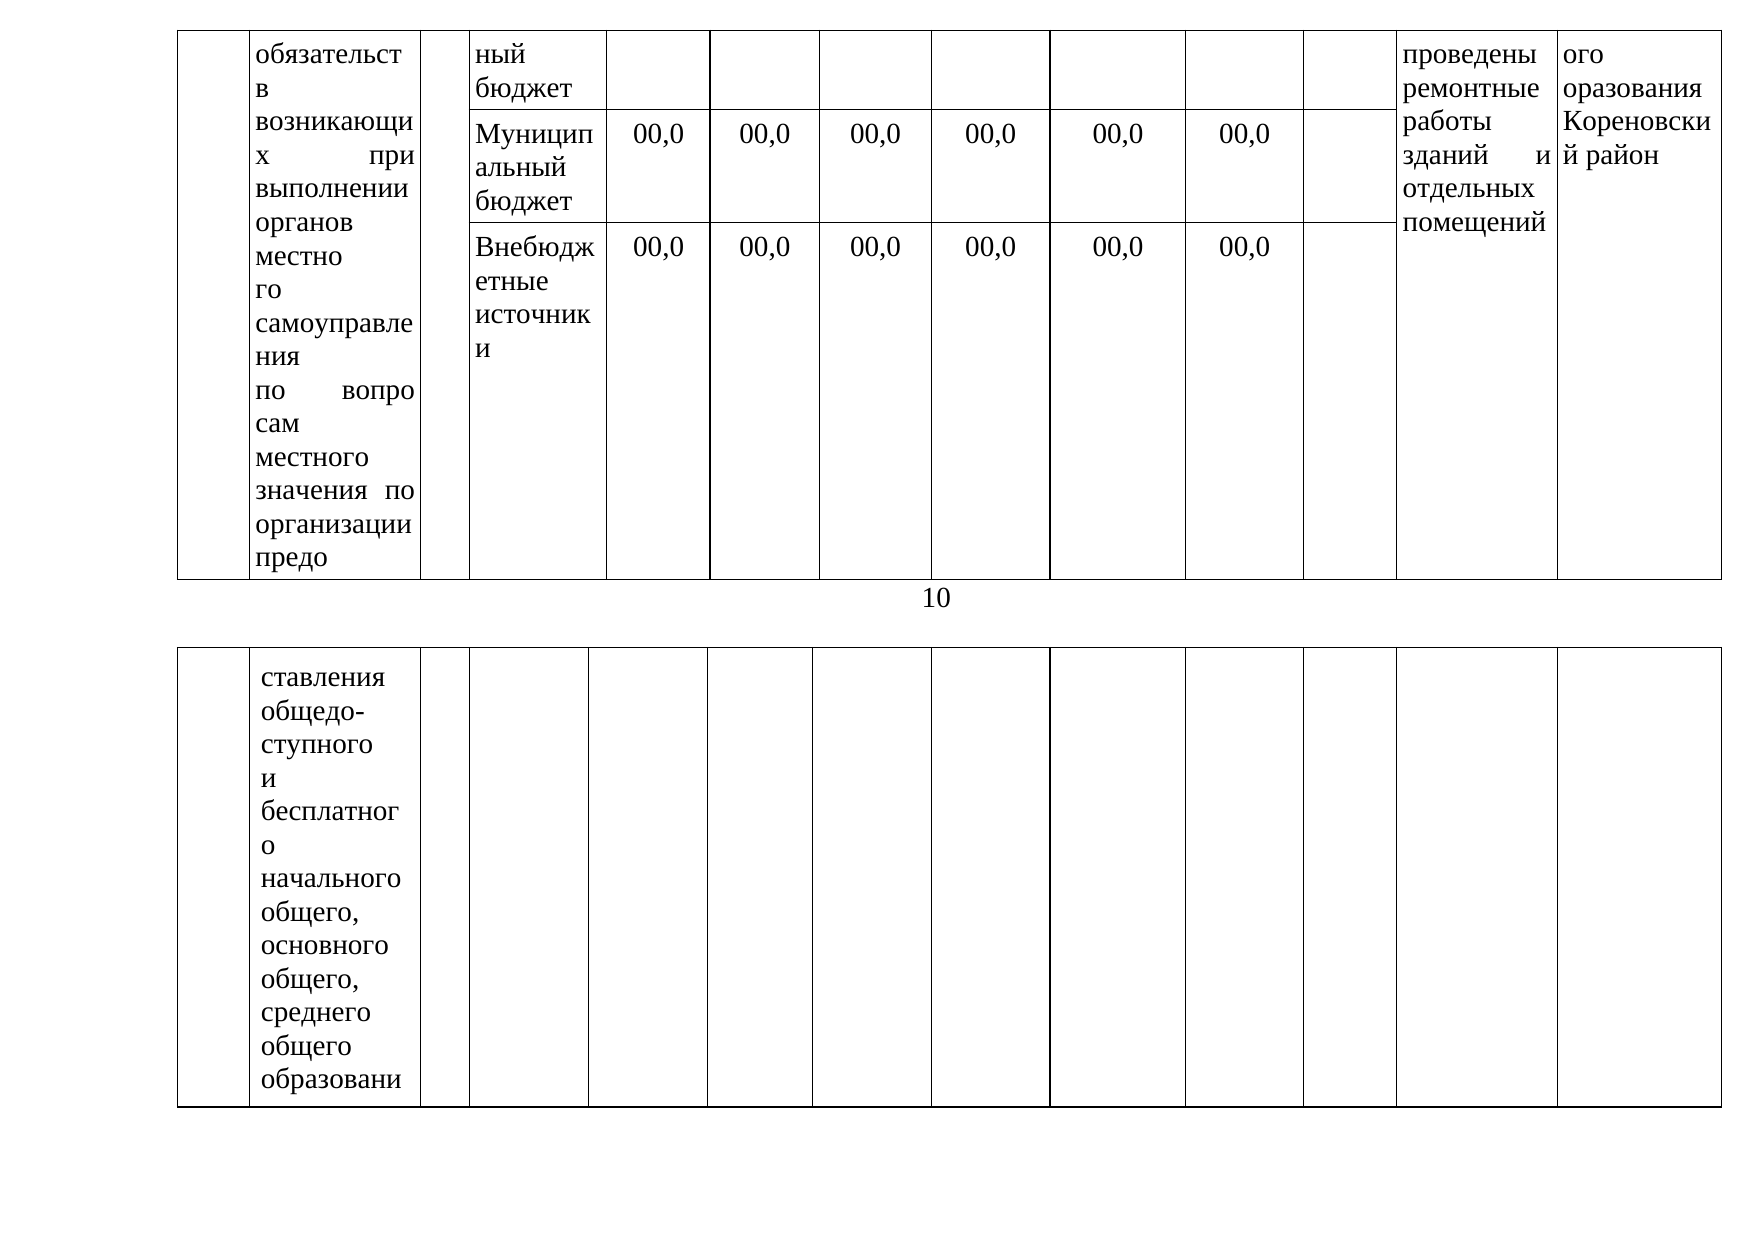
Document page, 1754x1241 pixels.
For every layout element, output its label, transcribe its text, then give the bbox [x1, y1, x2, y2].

table_header [1051, 648, 1185, 1106]
table_header [708, 648, 812, 1106]
table_cell Муниципальный бюджет [470, 110, 606, 222]
table_cell 00,0 [820, 223, 931, 579]
table_cell [820, 31, 931, 109]
table_header ставления общедо­ступного и бесплатного начального общего, основного общего, среднего общего образовани [250, 648, 420, 1106]
table_header [470, 648, 588, 1106]
table_cell 00,0 [607, 223, 709, 579]
table_cell 00,0 [820, 110, 931, 222]
table_header [589, 648, 707, 1106]
table_cell 00,0 [932, 223, 1049, 579]
table_header [813, 648, 931, 1106]
table_cell 00,0 [711, 223, 819, 579]
table_cell 00,0 [932, 110, 1049, 222]
table_cell [607, 31, 709, 109]
table_cell [932, 31, 1049, 109]
table_cell [1304, 110, 1396, 222]
table_cell 00,0 [1051, 110, 1185, 222]
table_cell [711, 31, 819, 109]
table_header [1558, 648, 1721, 1106]
table_cell 00,0 [1186, 110, 1303, 222]
table_header [421, 648, 469, 1106]
table_header [1186, 648, 1303, 1106]
table_cell 00,0 [1186, 223, 1303, 579]
table_cell [1051, 31, 1185, 109]
text 10 [177, 580, 1695, 613]
table_cell Внебюджетные источники [470, 223, 606, 579]
table_header [1304, 648, 1396, 1106]
table_cell [1304, 223, 1396, 579]
table_cell [1186, 31, 1303, 109]
table_header [932, 648, 1049, 1106]
table_header [1397, 648, 1557, 1106]
table_cell 00,0 [711, 110, 819, 222]
table_header [178, 648, 249, 1106]
table_cell 00,0 [607, 110, 709, 222]
table_cell ный бюджет [470, 31, 606, 109]
table_cell [1304, 31, 1396, 109]
table_cell 00,0 [1051, 223, 1185, 579]
